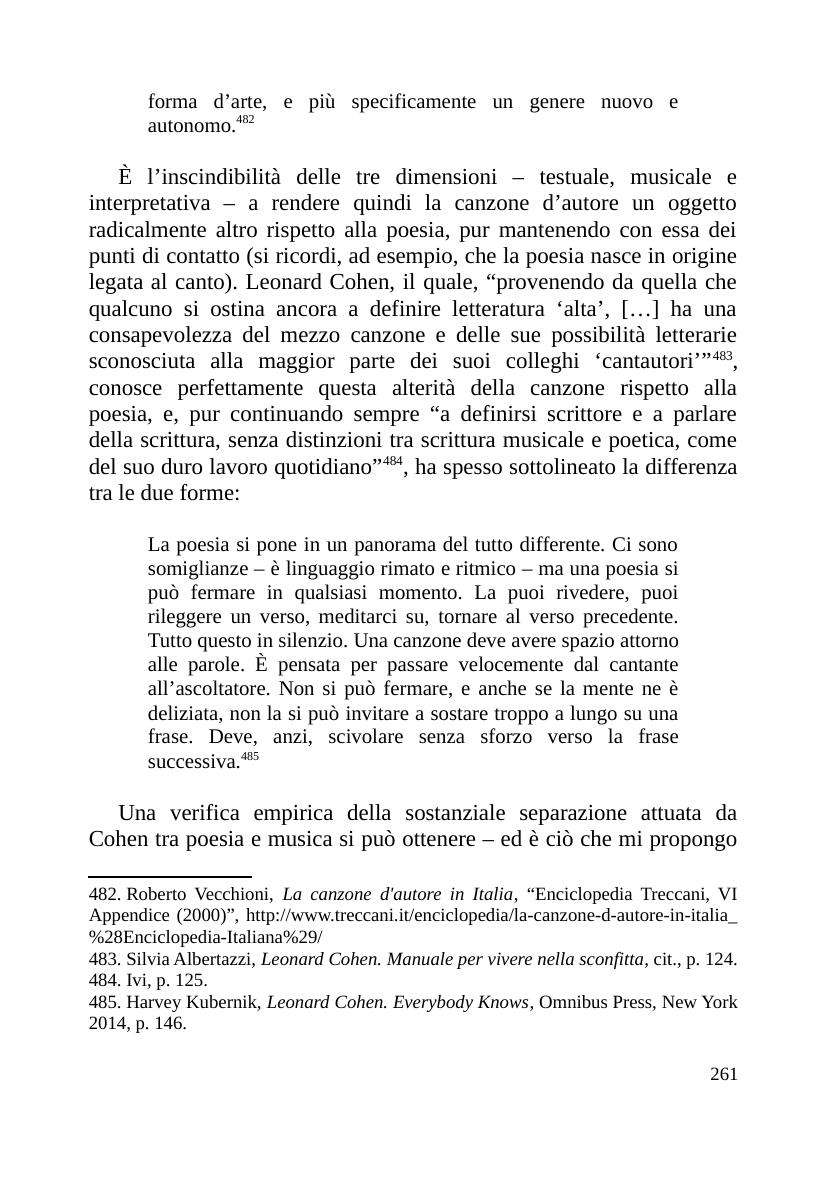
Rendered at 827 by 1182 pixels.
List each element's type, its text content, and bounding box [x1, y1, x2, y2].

text Silvia Albertazzi, Leonard Cohen. Manuale per vivere nella sconfitta, cit., p. 124. [88, 947, 738, 969]
text Harvey Kubernik, Leonard Cohen. Everybody Knows, Omnibus Press, New York 2014, p. 146. [88, 991, 738, 1034]
text Una verifica empirica della sostanziale separazione attuata da Cohen tra poesia e musica si può ottenere – ed è ciò che mi propongo [88, 799, 738, 852]
text Ivi, p. 125. [88, 969, 738, 991]
text La poesia si pone in un panorama del tutto differente. Ci sono somiglianze – è linguaggio rimato e ritmico – ma una poesia si può fermare in qualsiasi momento. La puoi rivedere, puoi rileggere un verso, meditarci su, tornare al verso precedente. Tutto questo in silenzio. Una canzone deve avere spazio attorno alle parole. È pensata per passare velocemente dal cantante all’ascoltatore. Non si può fermare, e anche se la mente ne è deliziata, non la si può invitare a sostare troppo a lungo su una frase. Deve, anzi, scivolare senza sforzo verso la frase successiva. [148, 532, 679, 773]
text Roberto Vecchioni, La canzone d'autore in Italia, “Enciclopedia Treccani, VI Appendice (2000)”, http://www.treccani.it/enciclopedia/la-canzone-d-autore-in-italia_%28Enciclopedia-Italiana%29/ [88, 883, 738, 947]
text È l’inscindibilità delle tre dimensioni – testuale, musicale e interpretativa – a rendere quindi la canzone d’autore un oggetto radicalmente altro rispetto alla poesia, pur mantenendo con essa dei punti di contatto (si ricordi, ad esempio, che la poesia nasce in origine legata al canto). Leonard Cohen, il quale, “provenendo da quella che qualcuno si ostina ancora a definire letteratura ‘alta’, […] ha una consapevolezza del mezzo canzone e delle sue possibilità letterarie sconosciuta alla maggior parte dei suoi colleghi ‘cantautori’”, conosce perfettamente questa alterità della canzone rispetto alla poesia, e, pur continuando sempre “a definirsi scrittore e a parlare della scrittura, senza distinzioni tra scrittura musicale e poetica, come del suo duro lavoro quotidiano”, ha spesso sottolineato la differenza tra le due forme: [88, 163, 738, 506]
text forma d’arte, e più specificamente un genere nuovo e autonomo. [148, 88, 679, 137]
